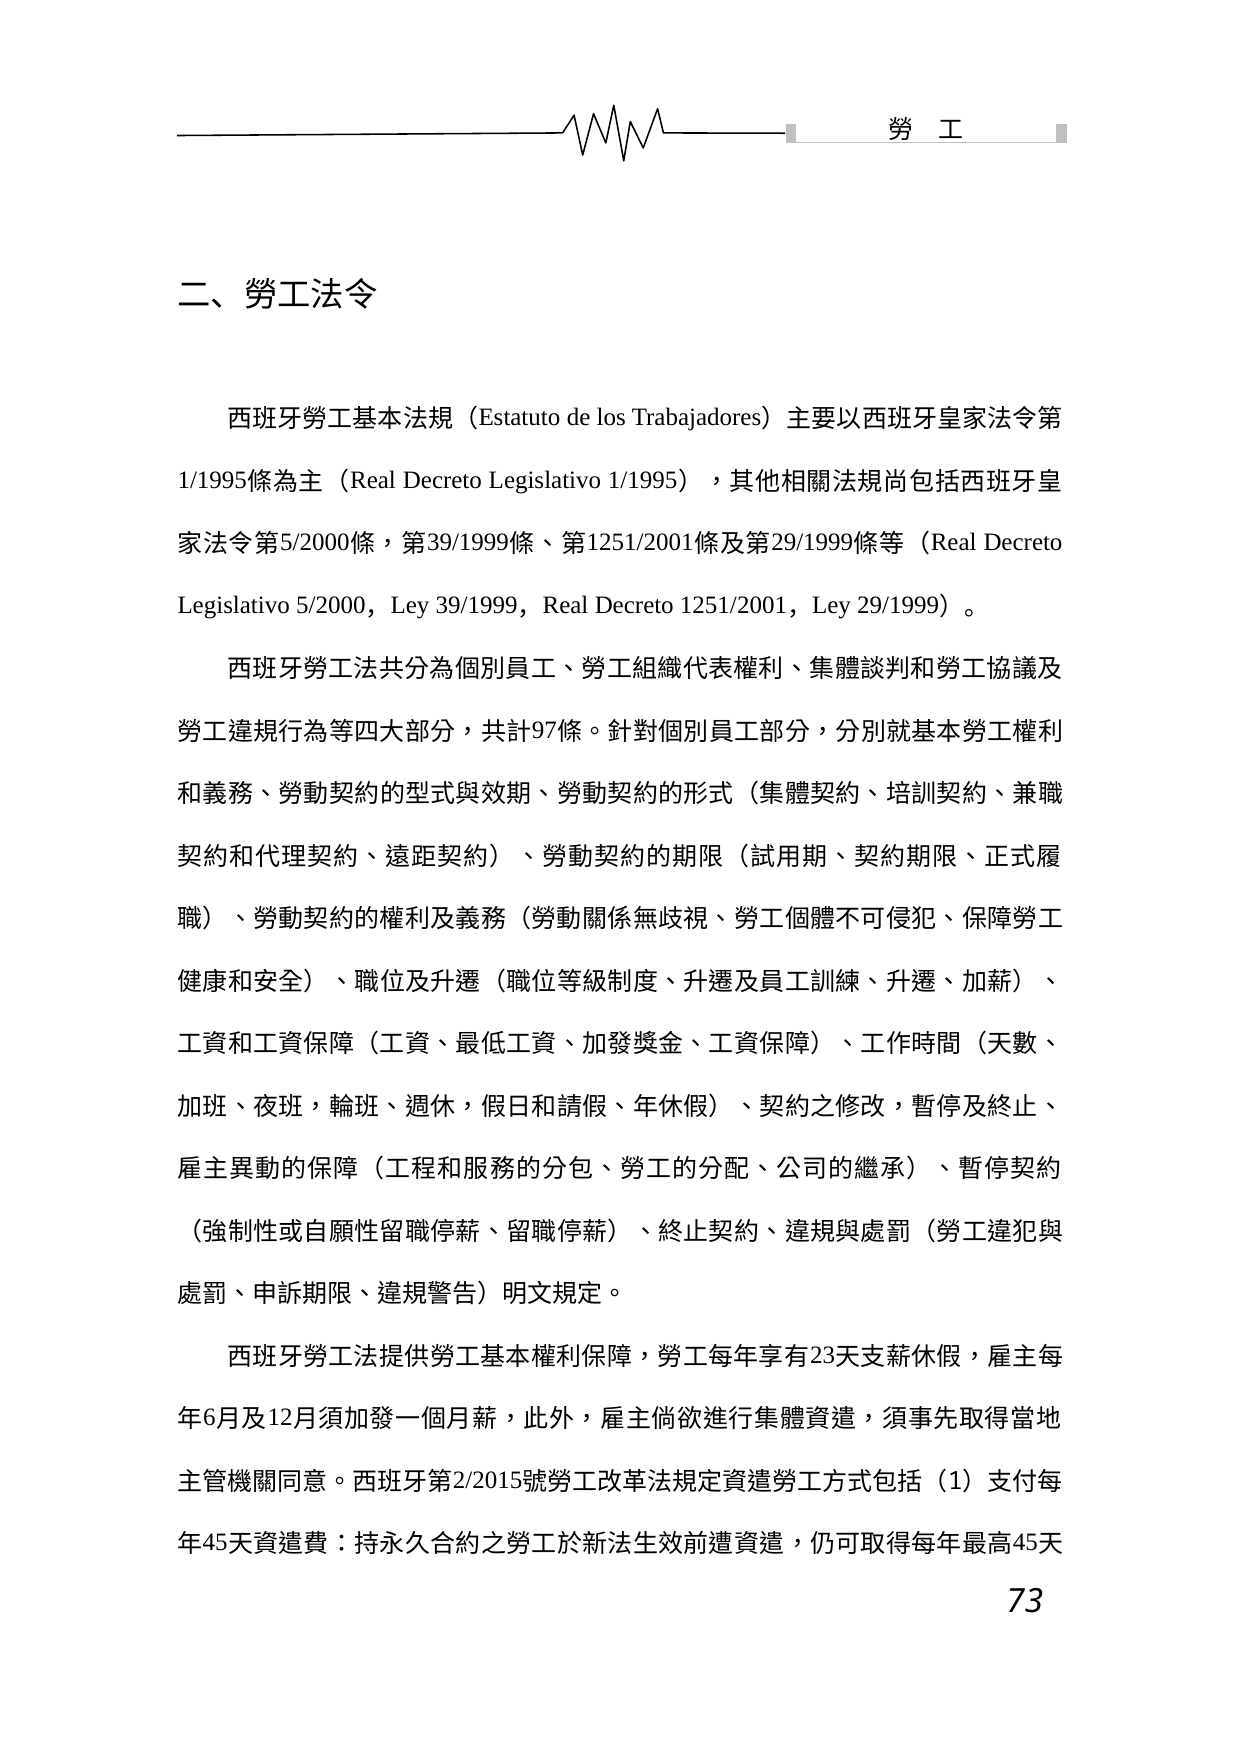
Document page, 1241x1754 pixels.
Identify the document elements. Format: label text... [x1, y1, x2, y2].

text 西班牙勞工法提供勞工基本權利保障，勞工每年享有23天支薪休假，雇主每年6月及12月須加發一個月薪，此外，雇主倘欲進行集體資遣，須事先取得當地主管機關同意。西班牙第2/2015號勞工改革法規定資遣勞工方式包括（1）支付每年45天資遣費：持永久合約之勞工於新法生效前遭資遣，仍可取得每年最高45天 [177, 1313, 1063, 1563]
text 西班牙勞工基本法規（Estatuto de los Trabajadores）主要以西班牙皇家法令第1/1995條為主（Real Decreto Legislativo 1/1995），其他相關法規尚包括西班牙皇家法令第5/2000條，第39/1999條、第1251/2001條及第29/1999條等（Real Decreto Legislativo 5/2000，Ley 39/1999，Real Decreto 1251/2001，Ley 29/1999）。 [177, 375, 1063, 625]
text 西班牙勞工法共分為個別員工、勞工組織代表權利、集體談判和勞工協議及勞工違規行為等四大部分，共計97條。針對個別員工部分，分別就基本勞工權利和義務、勞動契約的型式與效期、勞動契約的形式（集體契約、培訓契約、兼職契約和代理契約、遠距契約）、勞動契約的期限（試用期、契約期限、正式履職）、勞動契約的權利及義務（勞動關係無歧視、勞工個體不可侵犯、保障勞工健康和安全）、職位及升遷（職位等級制度、升遷及員工訓練、升遷、加薪）、工資和工資保障（工資、最低工資、加發獎金、工資保障）、工作時間（天數、加班、夜班，輪班、週休，假日和請假、年休假）、契約之修改，暫停及終止、雇主異動的保障（工程和服務的分包、勞工的分配、公司的繼承）、暫停契約（強制性或自願性留職停薪、留職停薪）、終止契約、違規與處罰（勞工違犯與處罰、申訴期限、違規警告）明文規定。 [177, 625, 1063, 1313]
text 二、勞工法令 [177, 250, 1063, 313]
